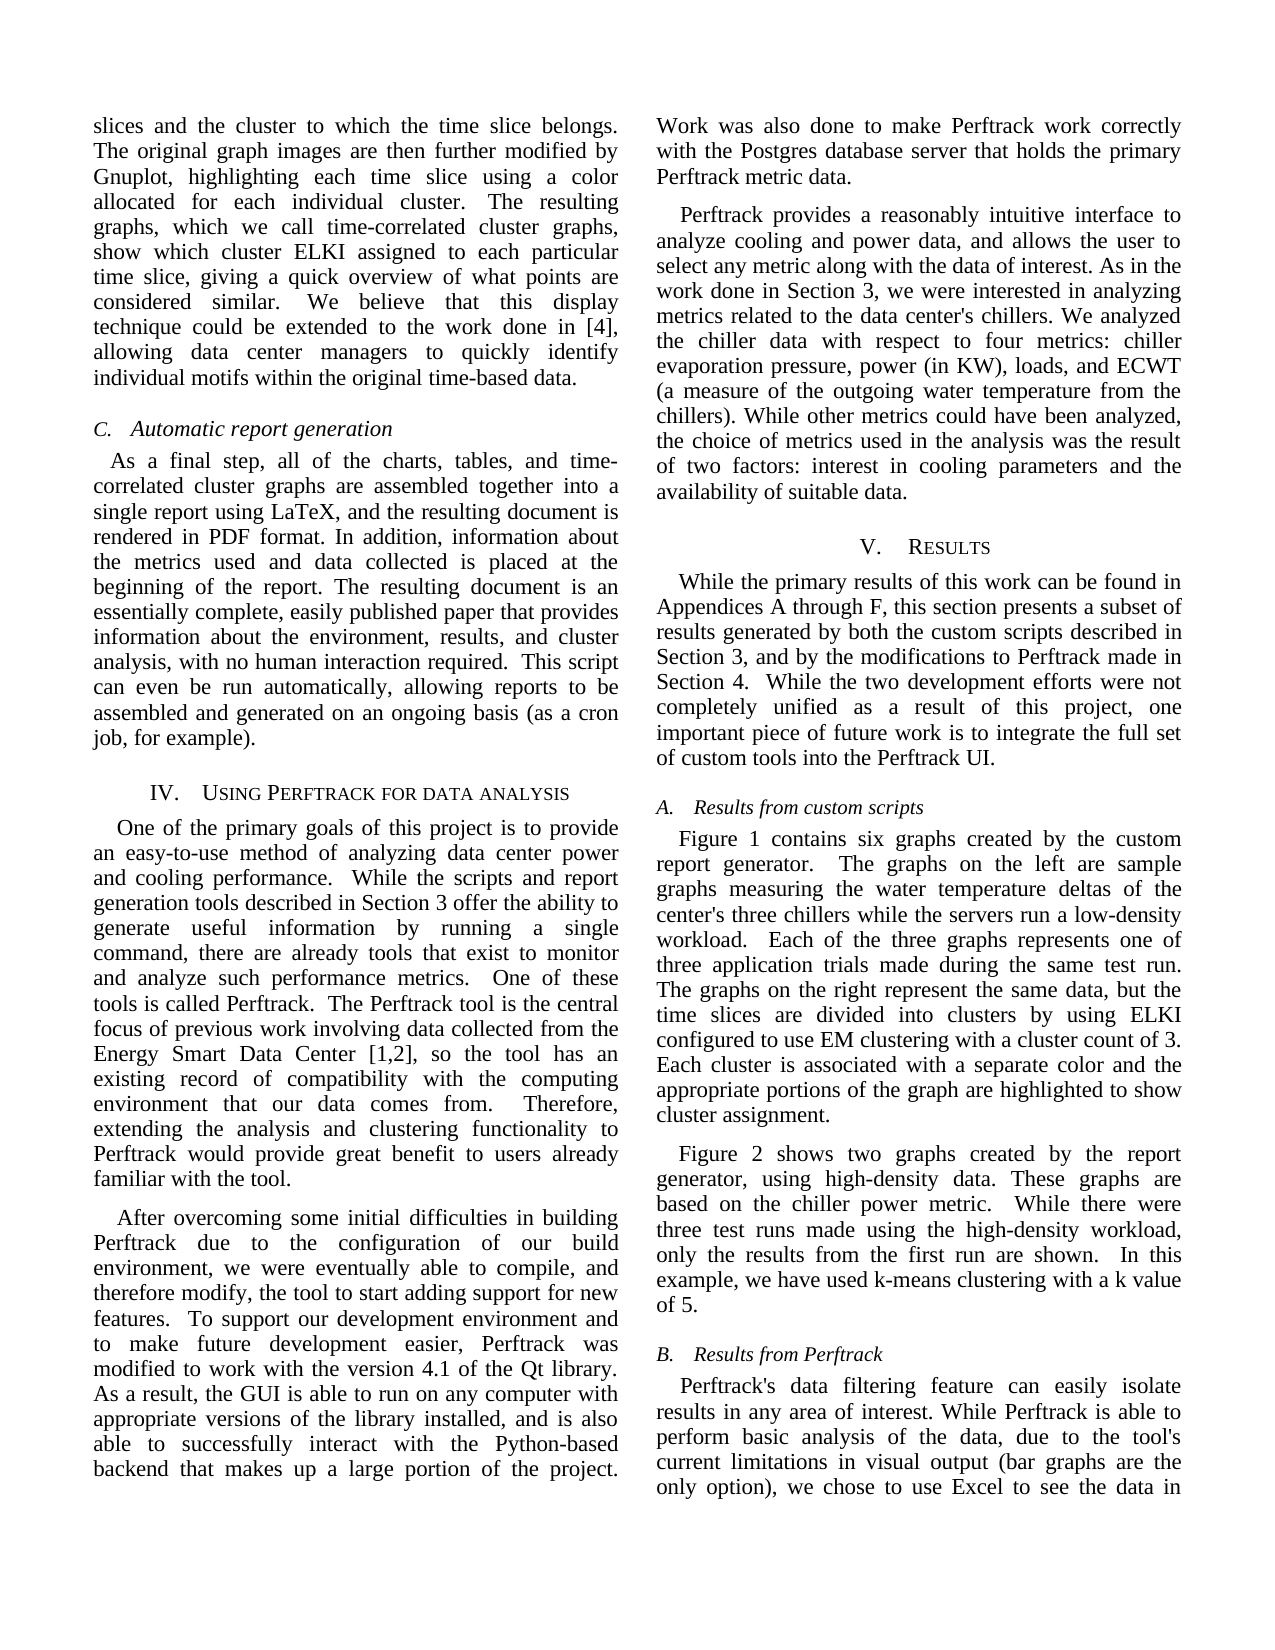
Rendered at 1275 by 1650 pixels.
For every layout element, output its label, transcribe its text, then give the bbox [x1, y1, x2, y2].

text Work was also done to make Perftrack work correctly with the Postgres database server that holds the primary Perftrack metric data. [656, 112, 1182, 189]
text One of the primary goals of this project is to provide an easy-to-use method of analyzing data center power and cooling performance. While the scripts and report generation tools described in Section 3 offer the ability to generate useful information by running a single command, there are already tools that exist to monitor and analyze such performance metrics. One of these tools is called Perftrack. The Perftrack tool is the central focus of previous work involving data collected from the Energy Smart Data Center [1,2], so the tool has an existing record of compatibility with the computing environment that our data comes from. Therefore, extending the analysis and clustering functionality to Perftrack would provide great benefit to users already familiar with the tool. [93, 814, 619, 1192]
subtitle Automatic report generation [93, 415, 619, 441]
text Figure 1 contains six graphs created by the custom report generator. The graphs on the left are sample graphs measuring the water temperature deltas of the center's three chillers while the servers run a low-density workload. Each of the three graphs represents one of three application trials made during the same test run. The graphs on the right represent the same data, but the time slices are divided into clusters by using ELKI configured to use EM clustering with a cluster count of 3. Each cluster is associated with a separate color and the appropriate portions of the graph are highlighted to show cluster assignment. [656, 825, 1182, 1128]
text After overcoming some initial difficulties in building Perftrack due to the configuration of our build environment, we were eventually able to compile, and therefore modify, the tool to start adding support for new features. To support our development environment and to make future development easier, Perftrack was modified to work with the version 4.1 of the Qt library. As a result, the GUI is able to run on any computer with appropriate versions of the library installed, and is also able to successfully interact with the Python-based backend that makes up a large portion of the project. [93, 1204, 619, 1482]
subtitle Results from Perftrack [656, 1342, 1182, 1366]
subtitle Results [656, 533, 1182, 559]
text While the primary results of this work can be found in Appendices A through F, this section presents a subset of results generated by both the custom scripts described in Section 3, and by the modifications to Perftrack made in Section 4. While the two development efforts were not completely unified as a result of this project, one important piece of future work is to integrate the full set of custom tools into the Perftrack UI. [656, 568, 1182, 770]
subtitle Using Perftrack for data analysis [93, 779, 619, 806]
text As a final step, all of the charts, tables, and time-correlated cluster graphs are assembled together into a single report using LaTeX, and the resulting document is rendered in PDF format. In addition, information about the metrics used and data collected is placed at the beginning of the report. The resulting document is an essentially complete, easily published paper that provides information about the environment, results, and cluster analysis, with no human interaction required. This script can even be run automatically, allowing reports to be assembled and generated on an ongoing basis (as a cron job, for example). [93, 447, 619, 750]
text Perftrack's data filtering feature can easily isolate results in any area of interest. While Perftrack is able to perform basic analysis of the data, due to the tool's current limitations in visual output (bar graphs are the only option), we chose to use Excel to see the data in [656, 1373, 1182, 1499]
text slices and the cluster to which the time slice belongs. The original graph images are then further modified by Gnuplot, highlighting each time slice using a color allocated for each individual cluster. The resulting graphs, which we call time-correlated cluster graphs, show which cluster ELKI assigned to each particular time slice, giving a quick overview of what points are considered similar. We believe that this display technique could be extended to the work done in [4], allowing data center managers to quickly identify individual motifs within the original time-based data. [93, 112, 619, 390]
subtitle Results from custom scripts [656, 795, 1182, 819]
text Figure 2 shows two graphs created by the report generator, using high-density data. These graphs are based on the chiller power metric. While there were three test runs made using the high-density workload, only the results from the first run are shown. In this example, we have used k-means clustering with a k value of 5. [656, 1140, 1182, 1317]
text Perftrack provides a reasonably intuitive interface to analyze cooling and power data, and allows the user to select any metric along with the data of interest. As in the work done in Section 3, we were interested in analyzing metrics related to the data center's chillers. We analyzed the chiller data with respect to four metrics: chiller evaporation pressure, power (in KW), loads, and ECWT (a measure of the outgoing water temperature from the chillers). While other metrics could have been analyzed, the choice of metrics used in the analysis was the result of two factors: interest in cooling parameters and the availability of suitable data. [656, 202, 1182, 504]
